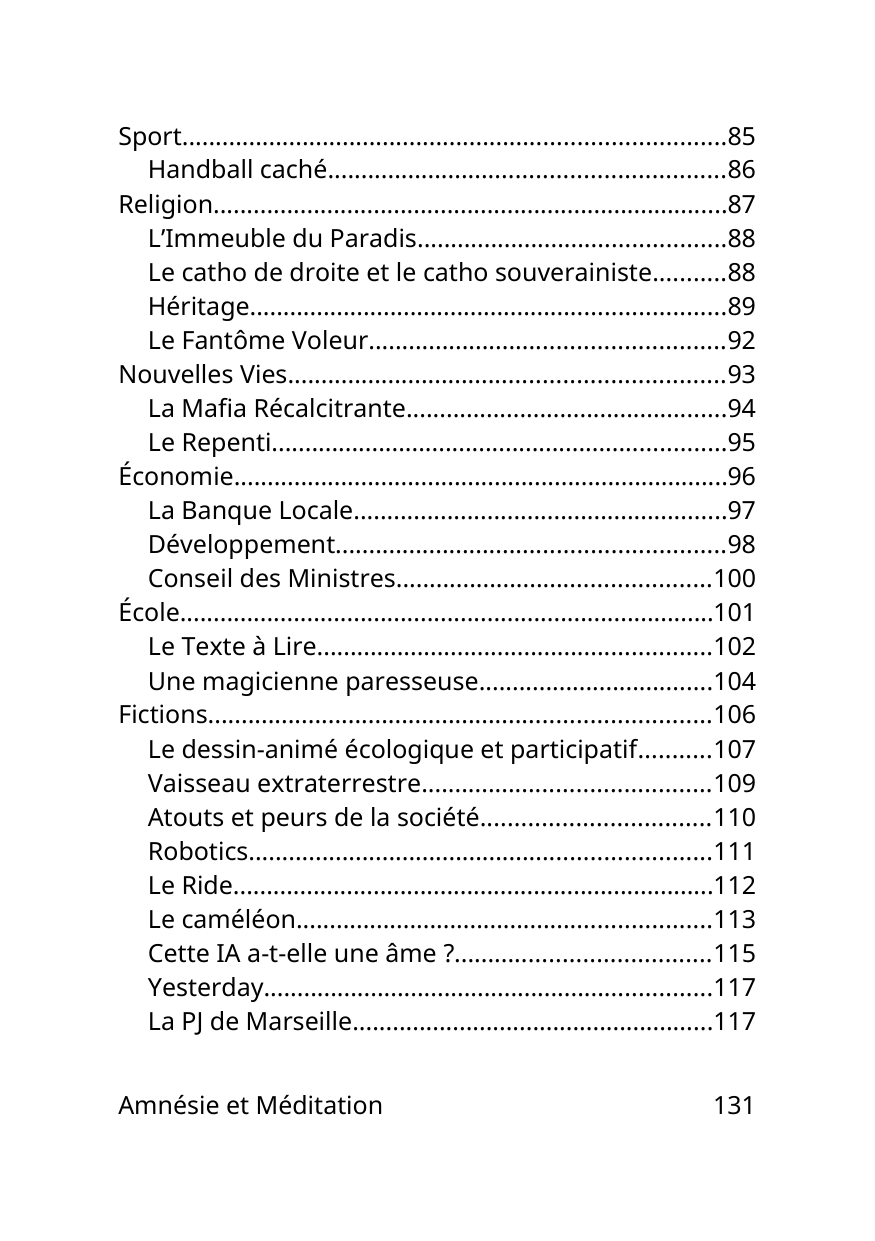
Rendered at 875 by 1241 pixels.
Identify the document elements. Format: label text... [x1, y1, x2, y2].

text Religion 87 [118, 186, 756, 220]
text Handball caché 86 [148, 152, 756, 186]
text Le Ride 112 [148, 867, 756, 902]
text Vaisseau extraterrestre 109 [148, 765, 756, 799]
text Nouvelles Vies 93 [118, 357, 756, 391]
text Le Fantôme Voleur 92 [148, 322, 756, 357]
text Cette IA a-t-elle une âme ? 115 [148, 936, 756, 970]
text Le Texte à Lire 102 [148, 629, 756, 663]
text Héritage 89 [148, 288, 756, 322]
text École 101 [118, 595, 756, 629]
text La PJ de Marseille 117 [148, 1004, 756, 1038]
text La Banque Locale 97 [148, 493, 756, 527]
text Le catho de droite et le catho souverainiste 88 [148, 254, 756, 288]
text Robotics 111 [148, 833, 756, 867]
text Le caméléon 113 [148, 902, 756, 936]
text Le dessin-animé écologique et participatif 107 [148, 731, 756, 765]
text Conseil des Ministres 100 [148, 561, 756, 595]
text Le Repenti 95 [148, 425, 756, 459]
text Développement 98 [148, 527, 756, 561]
text Sport 85 [118, 118, 756, 152]
text La Mafia Récalcitrante 94 [148, 391, 756, 425]
text Économie 96 [118, 459, 756, 493]
text Une magicienne paresseuse 104 [148, 663, 756, 697]
text Atouts et peurs de la société 110 [148, 799, 756, 833]
text Yesterday 117 [148, 970, 756, 1004]
text Fictions 106 [118, 697, 756, 731]
text L’Immeuble du Paradis 88 [148, 220, 756, 254]
